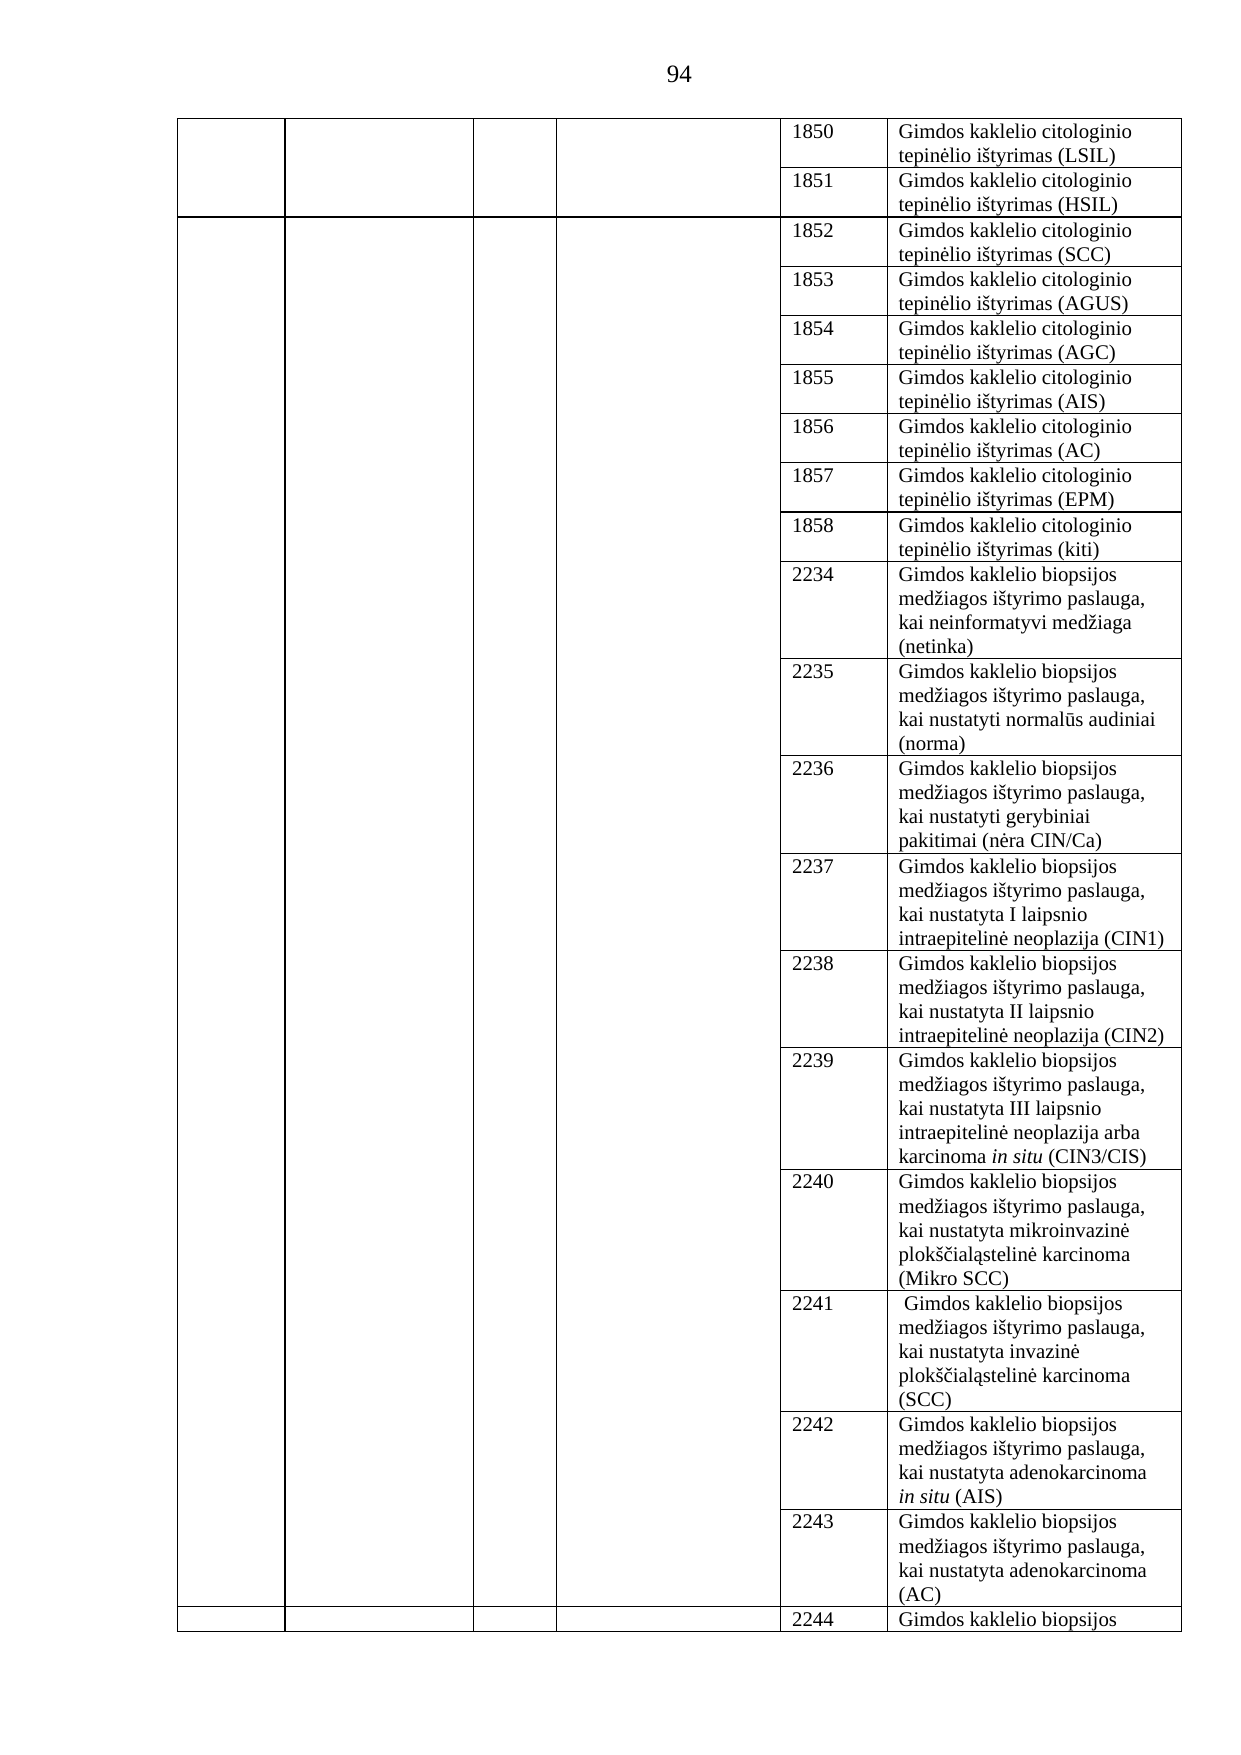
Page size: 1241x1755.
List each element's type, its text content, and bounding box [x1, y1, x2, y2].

table_cell 2236 [781, 756, 887, 852]
table_cell 1858 [781, 513, 887, 561]
table_cell Gimdos kaklelio biopsijos medžiagos ištyrimo paslauga, kai neinformatyvi medžiaga (netinka) [888, 562, 1181, 658]
table_cell 2238 [781, 951, 887, 1047]
table_cell 2242 [781, 1412, 887, 1508]
table_cell 1855 [781, 365, 887, 413]
table_cell [286, 1607, 473, 1631]
table_cell [474, 119, 556, 216]
table_cell [178, 218, 284, 1606]
table_cell 1852 [781, 218, 887, 266]
table_cell [178, 119, 284, 216]
table_cell 2241 [781, 1291, 887, 1411]
table_cell 2237 [781, 854, 887, 950]
table_cell 1851 [781, 168, 887, 216]
table_cell Gimdos kaklelio citologinio tepinėlio ištyrimas (AGUS) [888, 267, 1181, 315]
table_cell Gimdos kaklelio biopsijos medžiagos ištyrimo paslauga, kai nustatyti gerybiniai pakitimai (nėra CIN/Ca) [888, 756, 1181, 852]
table_cell [178, 1607, 284, 1631]
table_cell Gimdos kaklelio citologinio tepinėlio ištyrimas (HSIL) [888, 168, 1181, 216]
table_cell [286, 119, 473, 216]
table_cell Gimdos kaklelio biopsijos medžiagos ištyrimo paslauga, kai nustatyta mikroinvazinė plokščialąstelinė karcinoma (Mikro SCC) [888, 1170, 1181, 1290]
table_cell Gimdos kaklelio biopsijos medžiagos ištyrimo paslauga, kai nustatyta adenokarcinoma (AC) [888, 1510, 1181, 1606]
table_cell Gimdos kaklelio biopsijos [888, 1607, 1181, 1631]
table_cell Gimdos kaklelio citologinio tepinėlio ištyrimas (AIS) [888, 365, 1181, 413]
table_cell Gimdos kaklelio biopsijos medžiagos ištyrimo paslauga, kai nustatyti normalūs audiniai (norma) [888, 659, 1181, 755]
table_cell 1850 [781, 119, 887, 167]
table_cell 2243 [781, 1510, 887, 1606]
table_cell [286, 218, 473, 1606]
table_cell Gimdos kaklelio biopsijos medžiagos ištyrimo paslauga, kai nustatyta invazinė plokščialąstelinė karcinoma (SCC) [888, 1291, 1181, 1411]
table_cell [474, 1607, 556, 1631]
table_cell Gimdos kaklelio citologinio tepinėlio ištyrimas (SCC) [888, 218, 1181, 266]
table_cell Gimdos kaklelio biopsijos medžiagos ištyrimo paslauga, kai nustatyta I laipsnio intraepitelinė neoplazija (CIN1) [888, 854, 1181, 950]
table_cell Gimdos kaklelio citologinio tepinėlio ištyrimas (AGC) [888, 316, 1181, 364]
table_cell 1853 [781, 267, 887, 315]
table_cell Gimdos kaklelio biopsijos medžiagos ištyrimo paslauga, kai nustatyta III laipsnio intraepitelinė neoplazija arba karcinoma in situ (CIN3/CIS) [888, 1048, 1181, 1168]
table_cell 2244 [781, 1607, 887, 1631]
table_cell 2234 [781, 562, 887, 658]
table_cell [557, 218, 780, 1606]
table_cell Gimdos kaklelio biopsijos medžiagos ištyrimo paslauga, kai nustatyta II laipsnio intraepitelinė neoplazija (CIN2) [888, 951, 1181, 1047]
table_cell [557, 1607, 780, 1631]
table_cell 2239 [781, 1048, 887, 1168]
table_cell Gimdos kaklelio citologinio tepinėlio ištyrimas (LSIL) [888, 119, 1181, 167]
table_cell 2235 [781, 659, 887, 755]
table_cell [557, 119, 780, 216]
table_cell Gimdos kaklelio citologinio tepinėlio ištyrimas (EPM) [888, 463, 1181, 511]
table_cell [474, 218, 556, 1606]
table_cell 1854 [781, 316, 887, 364]
table_cell 1857 [781, 463, 887, 511]
table_cell 2240 [781, 1170, 887, 1290]
table_cell Gimdos kaklelio biopsijos medžiagos ištyrimo paslauga, kai nustatyta adenokarcinoma in situ (AIS) [888, 1412, 1181, 1508]
table_cell Gimdos kaklelio citologinio tepinėlio ištyrimas (AC) [888, 414, 1181, 462]
table_cell 1856 [781, 414, 887, 462]
table_cell Gimdos kaklelio citologinio tepinėlio ištyrimas (kiti) [888, 513, 1181, 561]
